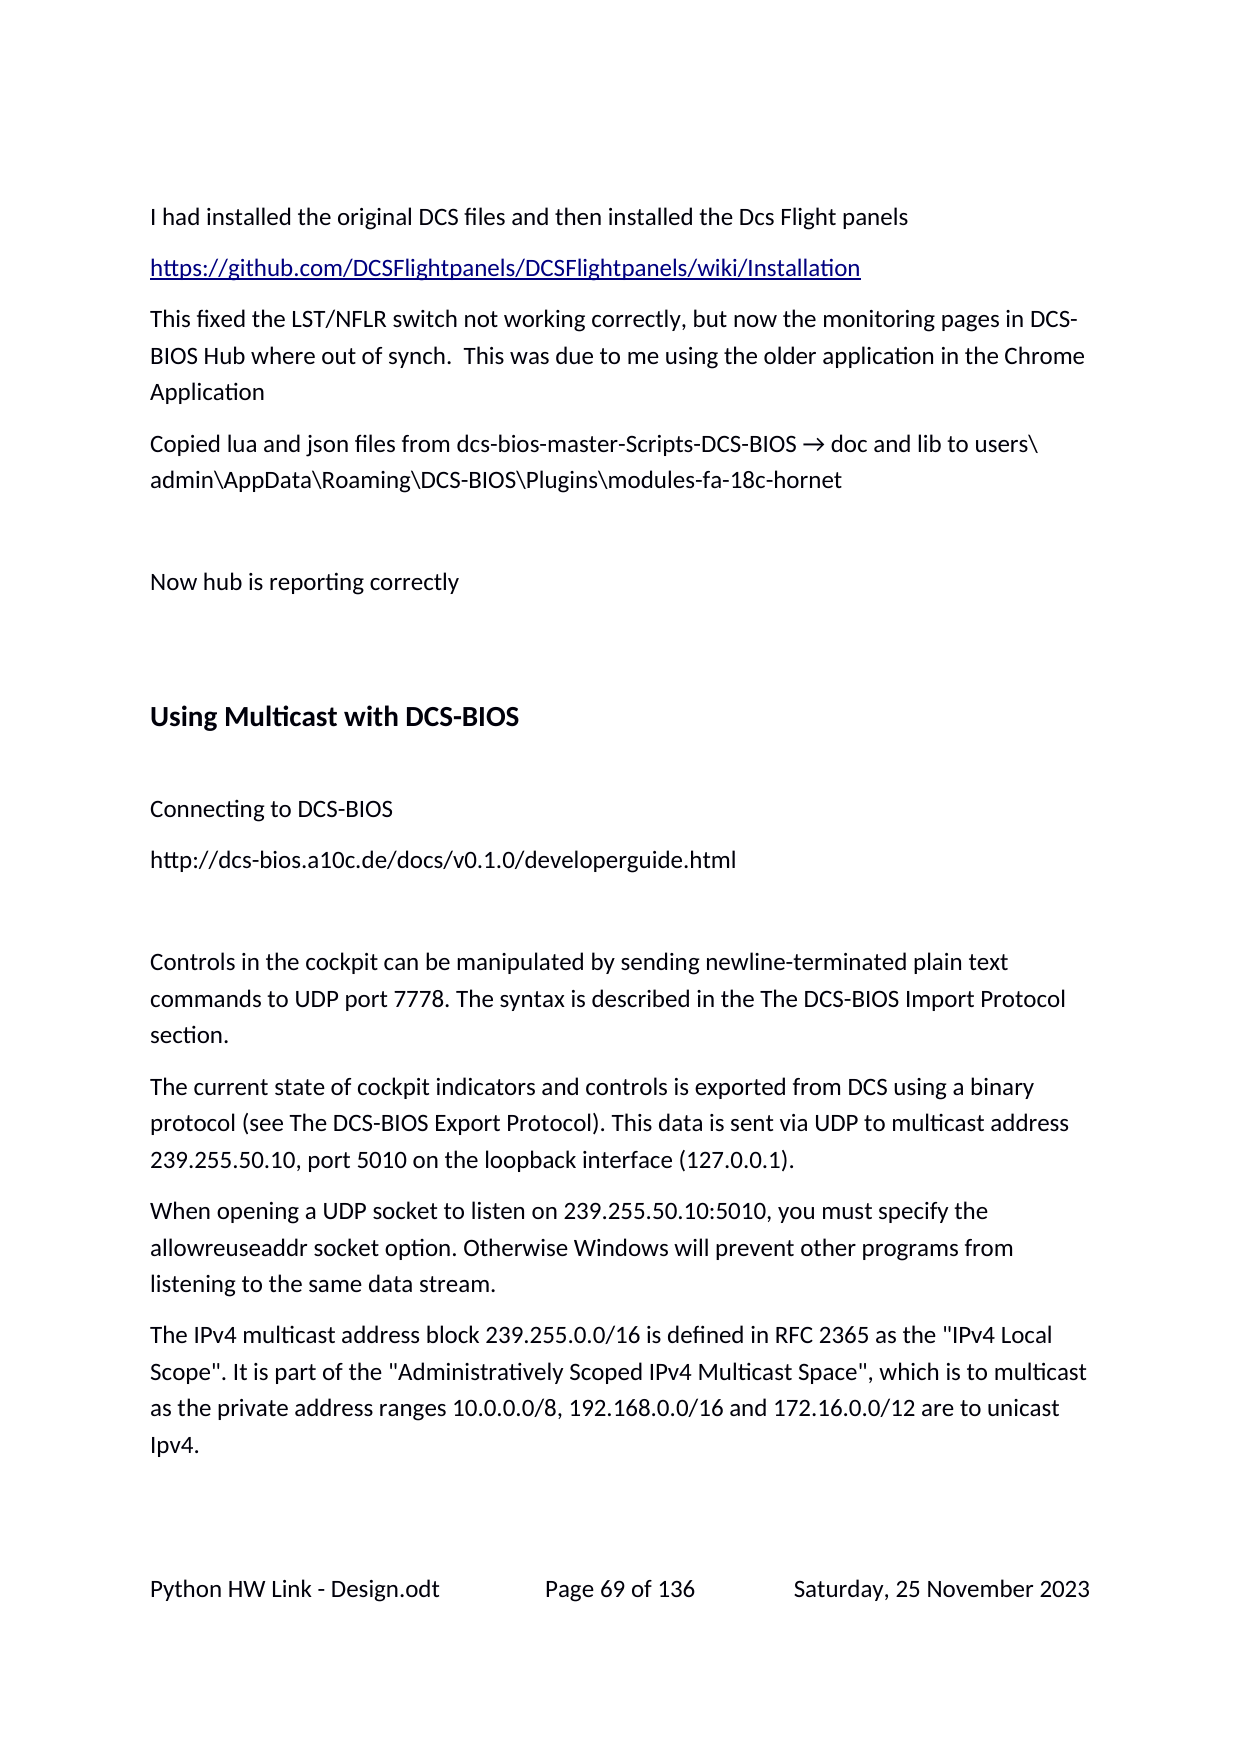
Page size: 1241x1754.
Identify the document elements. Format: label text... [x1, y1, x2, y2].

text https://github.com/DCSFlightpanels/DCSFlightpanels/wiki/Installation [150, 252, 1090, 283]
text The current state of cockpit indicators and controls is exported from DCS using a binary protocol (see The DCS-BIOS Export Protocol). This data is sent via UDP to multicast address 239.255.50.10, port 5010 on the loopback interface (127.0.0.1). [150, 1071, 1090, 1174]
text The IPv4 multicast address block 239.255.0.0/16 is defined in RFC 2365 as the "IPv4 Local Scope". It is part of the "Administratively Scoped IPv4 Multicast Space", which is to multicast as the private address ranges 10.0.0.0/8, 192.168.0.0/16 and 172.16.0.0/12 are to unicast Ipv4. [150, 1319, 1090, 1459]
text Controls in the cockpit can be manipulated by sending newline-terminated plain text commands to UDP port 7778. The syntax is described in the The DCS-BIOS Import Protocol section. [150, 947, 1090, 1050]
text Connecting to DCS-BIOS [150, 793, 1090, 824]
text This fixed the LST/NFLR switch not working correctly, but now the monitoring pages in DCS-BIOS Hub where out of synch. This was due to me using the older application in the Chrome Application [150, 303, 1090, 407]
text I had installed the original DCS files and then installed the Dcs Flight panels [150, 201, 1090, 232]
subtitle Using Multicast with DCS-BIOS [150, 698, 1090, 734]
text http://dcs-bios.a10c.de/docs/v0.1.0/developerguide.html [150, 844, 1090, 875]
text When opening a UDP socket to listen on 239.255.50.10:5010, you must specify the allowreuseaddr socket option. Otherwise Windows will prevent other programs from listening to the same data stream. [150, 1195, 1090, 1299]
text Now hub is reporting correctly [150, 567, 1090, 597]
text Copied lua and json files from dcs-bios-master-Scripts-DCS-BIOS → doc and lib to users\admin\AppData\Roaming\DCS-BIOS\Plugins\modules-fa-18c-hornet [150, 428, 1090, 495]
